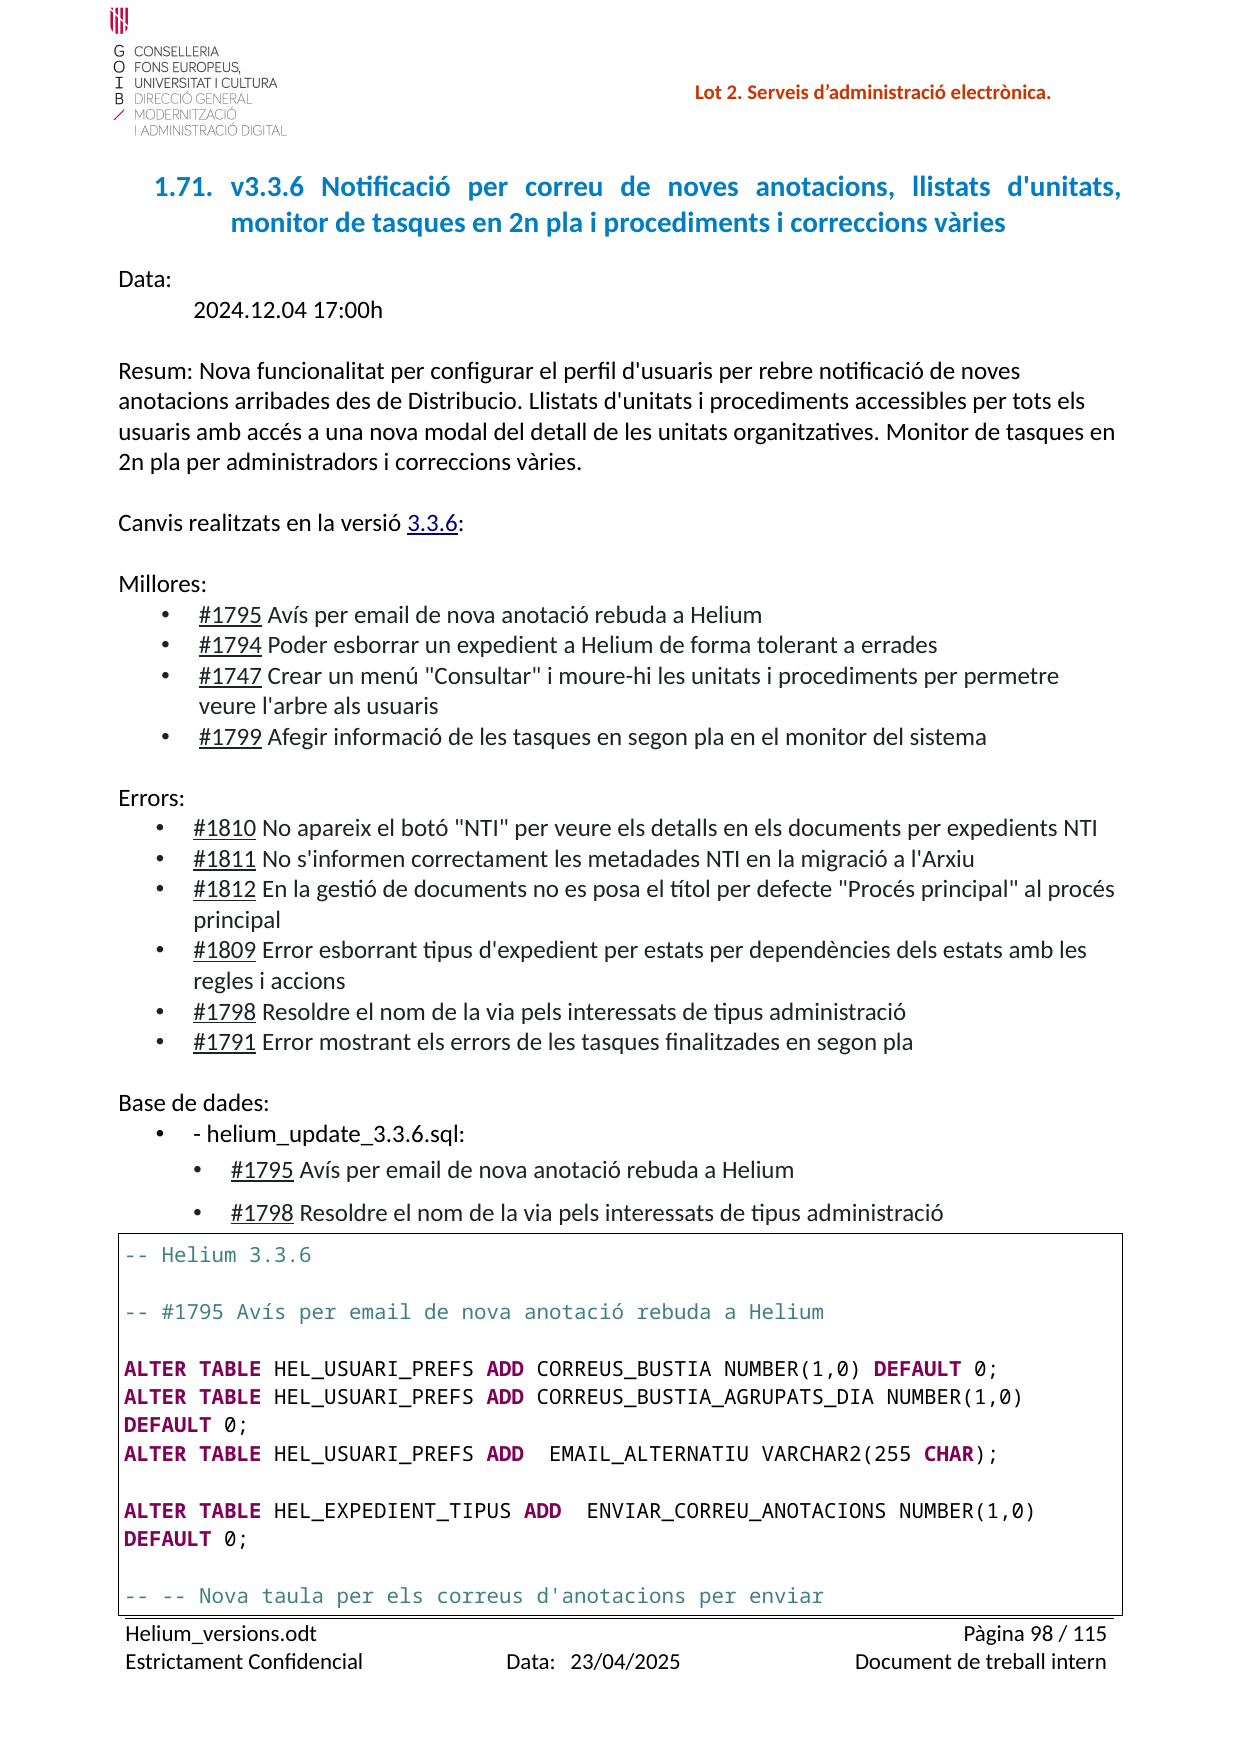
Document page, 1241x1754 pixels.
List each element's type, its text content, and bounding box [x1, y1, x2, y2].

list #1798 Resoldre el nom de la via pels interessats de tipus administració [156, 996, 1122, 1026]
list #1811 No s'informen correctament les metadades NTI en la migració a l'Arxiu [156, 843, 1122, 874]
list #1791 Error mostrant els errors de les tasques finalitzades en segon pla [156, 1026, 1122, 1057]
list - helium_update_3.3.6.sql: [156, 1118, 1122, 1148]
picture [100, 0, 297, 144]
subtitle v3.3.6 Notificació per correu de noves anotacions, llistats d'unitats, monitor de tasques en 2n pla i procediments i correccions vàries [153, 168, 1122, 239]
text 2024.12.04 17:00h [118, 294, 1122, 324]
list #1809 Error esborrant tipus d'expedient per estats per dependències dels estats amb les regles i accions [156, 935, 1122, 996]
table_header -- Helium 3.3.6 -- #1795 Avís per email de nova anotació rebuda a Helium ALTER TABLE HEL_USUARI_PREFS ADD CORREUS_BUSTIA NUMBER(1,0) DEFAULT 0; ALTER TABLE HEL_USUARI_PREFS ADD CORREUS_BUSTIA_AGRUPATS_DIA NUMBER(1,0) DEFAULT 0; ALTER TABLE HEL_USUARI_PREFS ADD EMAIL_ALTERNATIU VARCHAR2(255 CHAR); ALTER TABLE HEL_EXPEDIENT_TIPUS ADD ENVIAR_CORREU_ANOTACIONS NUMBER(1,0) DEFAULT 0; -- -- Nova taula per els correus d'anotacions per enviar [119, 1234, 1122, 1615]
text Errors: [118, 782, 1122, 813]
list #1794 Poder esborrar un expedient a Helium de forma tolerant a errades [161, 629, 1122, 660]
list #1795 Avís per email de nova anotació rebuda a Helium [193, 1154, 1122, 1185]
text Base de dades: [118, 1087, 1122, 1118]
list #1810 No apareix el botó "NTI" per veure els detalls en els documents per expedients NTI [156, 813, 1122, 843]
text Millores: [118, 568, 1122, 599]
list #1812 En la gestió de documents no es posa el títol per defecte "Procés principal" al procés principal [156, 874, 1122, 935]
list #1798 Resoldre el nom de la via pels interessats de tipus administració [193, 1197, 1122, 1227]
list #1795 Avís per email de nova anotació rebuda a Helium [161, 599, 1122, 629]
list #1747 Crear un menú "Consultar" i moure-hi les unitats i procediments per permetre veure l'arbre als usuaris [161, 660, 1122, 721]
text Canvis realitzats en la versió 3.3.6: [118, 507, 1122, 538]
text Data: [118, 263, 1122, 294]
text Resum: Nova funcionalitat per configurar el perfil d'usuaris per rebre notificació de noves anotacions arribades des de Distribucio. Llistats d'unitats i procediments accessibles per tots els usuaris amb accés a una nova modal del detall de les unitats organitzatives. Monitor de tasques en 2n pla per administradors i correccions vàries. [118, 355, 1122, 477]
list #1799 Afegir informació de les tasques en segon pla en el monitor del sistema [161, 721, 1122, 752]
